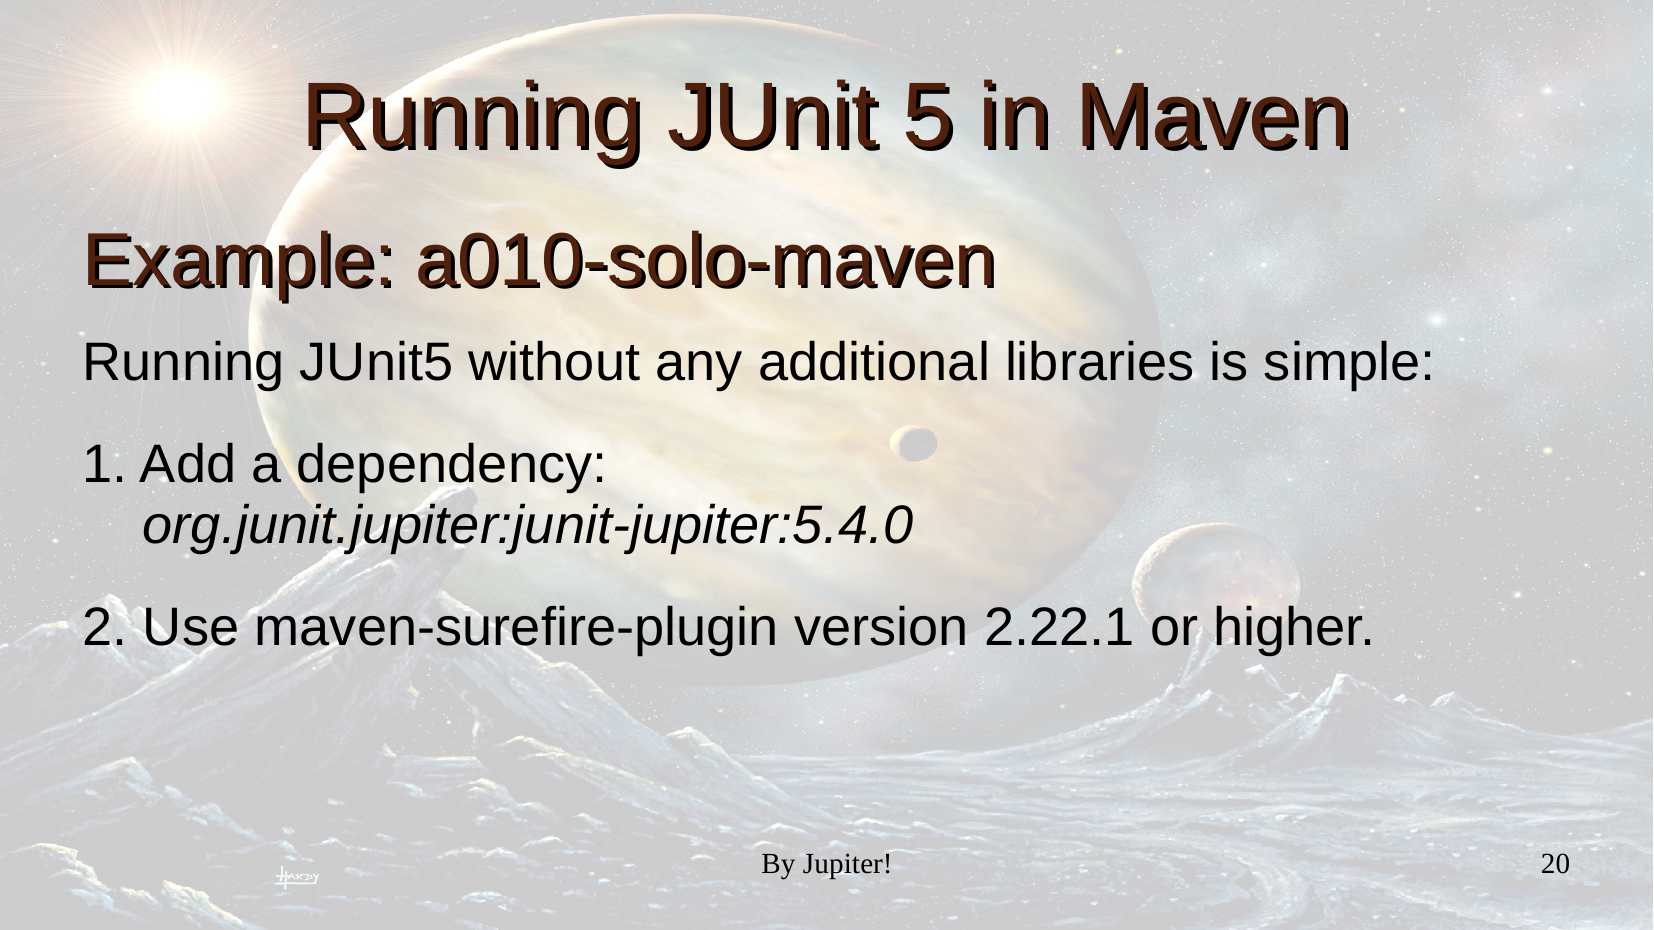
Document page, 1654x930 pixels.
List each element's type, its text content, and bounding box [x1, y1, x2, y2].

title Running JUnit 5 in Maven [82, 37, 1571, 193]
list Example: a010-solo-maven Running JUnit5 without any additional libraries is simple: 1. Add a dependency: org.junit.jupiter:junit-jupiter:5.4.0 2. Use maven-surefire-plugin version 2.22.1 or higher. [82, 217, 1571, 757]
